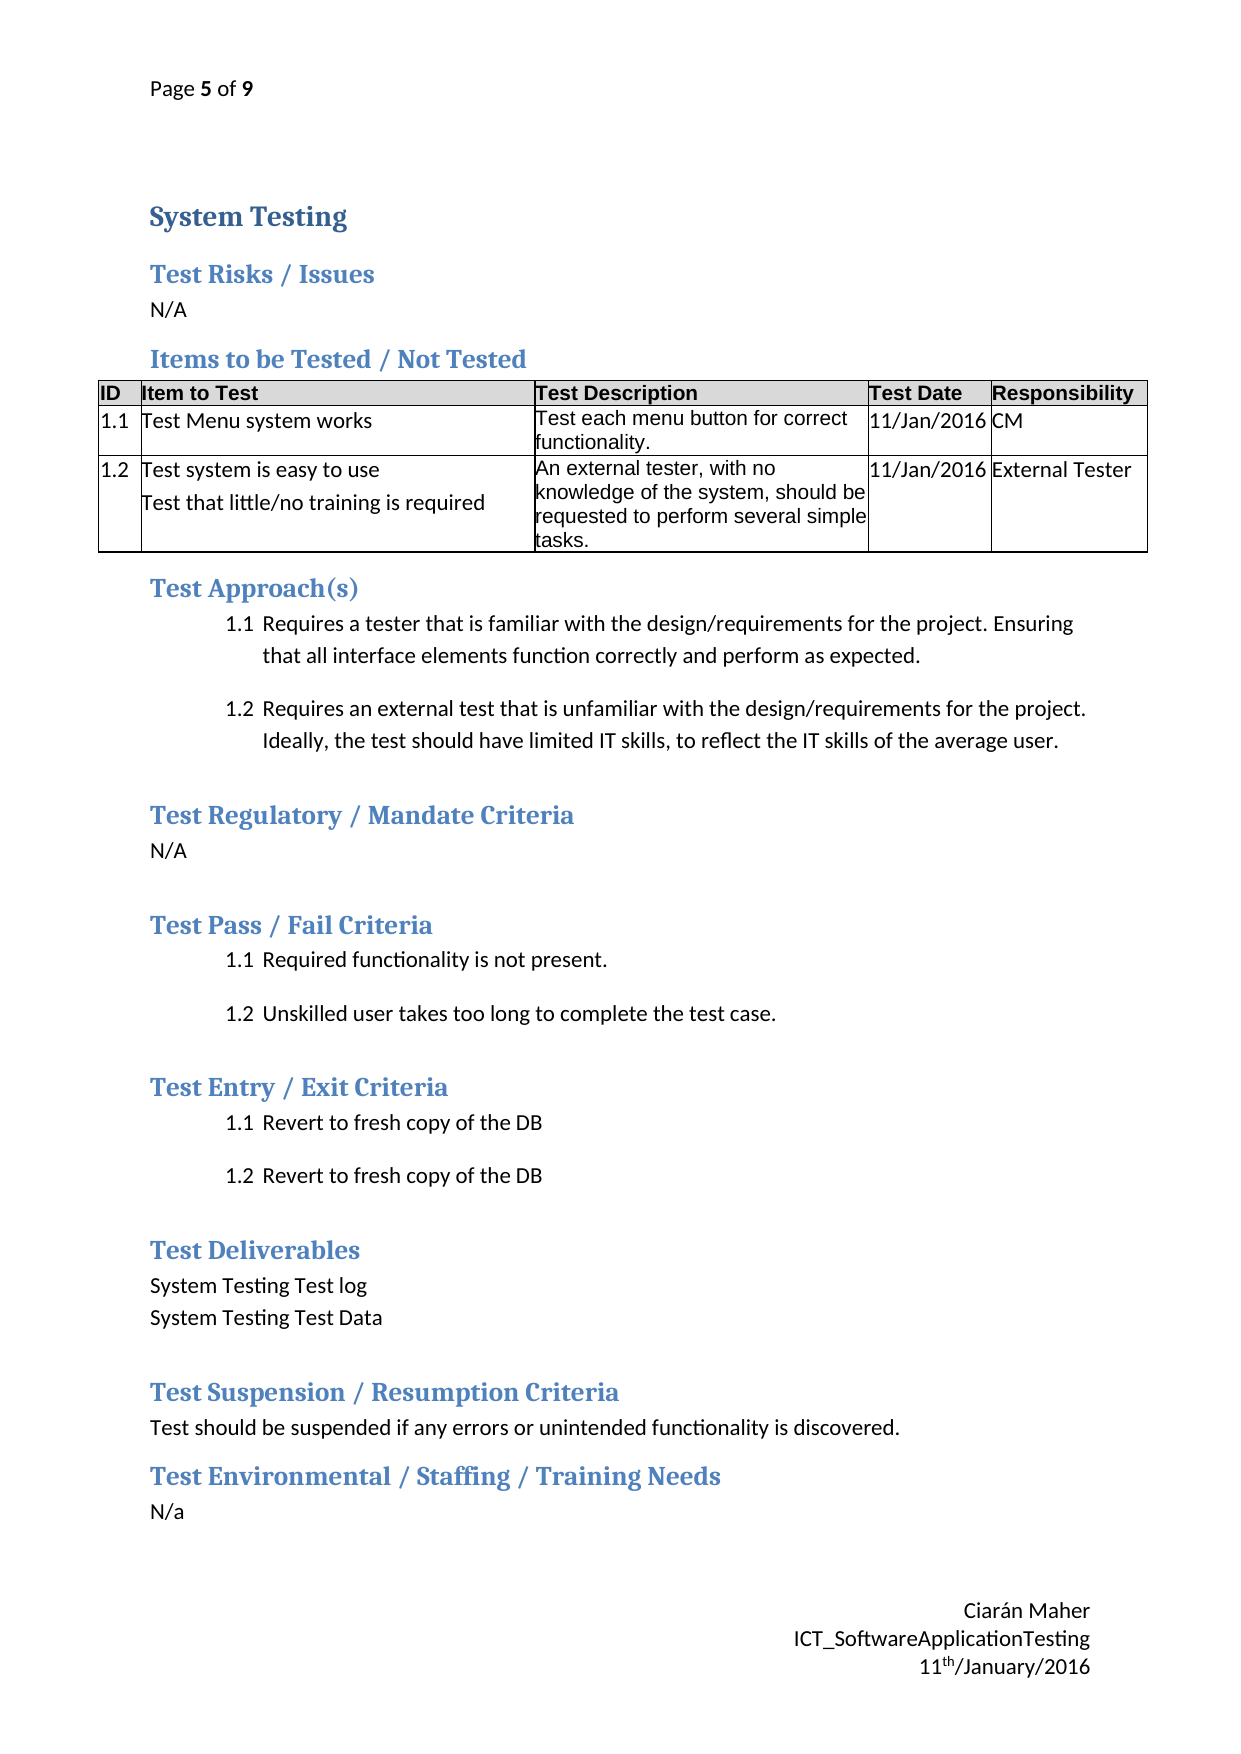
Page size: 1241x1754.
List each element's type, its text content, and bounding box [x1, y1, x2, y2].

table_header ID [99, 381, 141, 405]
list Revert to fresh copy of the DB [225, 1161, 1090, 1189]
table_cell External Tester [992, 456, 1147, 551]
subtitle Test Approach(s) [150, 573, 1090, 604]
list Requires an external test that is unfamiliar with the design/requirements for the project. Ideally, the test should have limited IT skills, to reflect the IT skills of the average user. [225, 694, 1090, 754]
text N/a [150, 1497, 1090, 1525]
table_header Item to Test [142, 381, 534, 405]
table_cell Test each menu button for correct functionality. [536, 406, 868, 454]
table_cell 1.2 [99, 456, 141, 551]
subtitle Test Entry / Exit Criteria [150, 1072, 1090, 1104]
table_cell 1.1 [99, 406, 141, 454]
table_cell An external tester, with no knowledge of the system, should be requested to perform several simple tasks. [536, 456, 868, 551]
text System Testing Test log System Testing Test Data [150, 1271, 1090, 1331]
subtitle Test Pass / Fail Criteria [150, 910, 1090, 941]
table_header Test Date [869, 381, 991, 405]
list Required functionality is not present. [225, 946, 1090, 974]
list Revert to fresh copy of the DB [225, 1108, 1090, 1136]
table_cell 11/Jan/2016 [869, 456, 991, 551]
subtitle Test Risks / Issues [150, 259, 1090, 291]
subtitle Items to be Tested / Not Tested [150, 344, 1090, 375]
table_header Responsibility [992, 381, 1147, 405]
text N/A [150, 295, 1090, 323]
table_cell Test Menu system works [142, 406, 534, 454]
table_cell 11/Jan/2016 [869, 406, 991, 454]
table_cell Test system is easy to use Test that little/no training is required [142, 456, 534, 551]
subtitle Test Suspension / Resumption Criteria [150, 1377, 1090, 1408]
subtitle Test Deliverables [150, 1235, 1090, 1266]
list Requires a tester that is familiar with the design/requirements for the project. Ensuring that all interface elements function correctly and perform as expected. [225, 609, 1090, 669]
subtitle Test Environmental / Staffing / Training Needs [150, 1461, 1090, 1493]
subtitle System Testing [150, 200, 1090, 233]
text Test should be suspended if any errors or unintended functionality is discovered. [150, 1413, 1090, 1441]
text N/A [150, 836, 1090, 864]
list Unskilled user takes too long to complete the test case. [225, 999, 1090, 1027]
subtitle Test Regulatory / Mandate Criteria [150, 800, 1090, 831]
table_cell CM [992, 406, 1147, 454]
table_header Test Description [536, 381, 868, 405]
